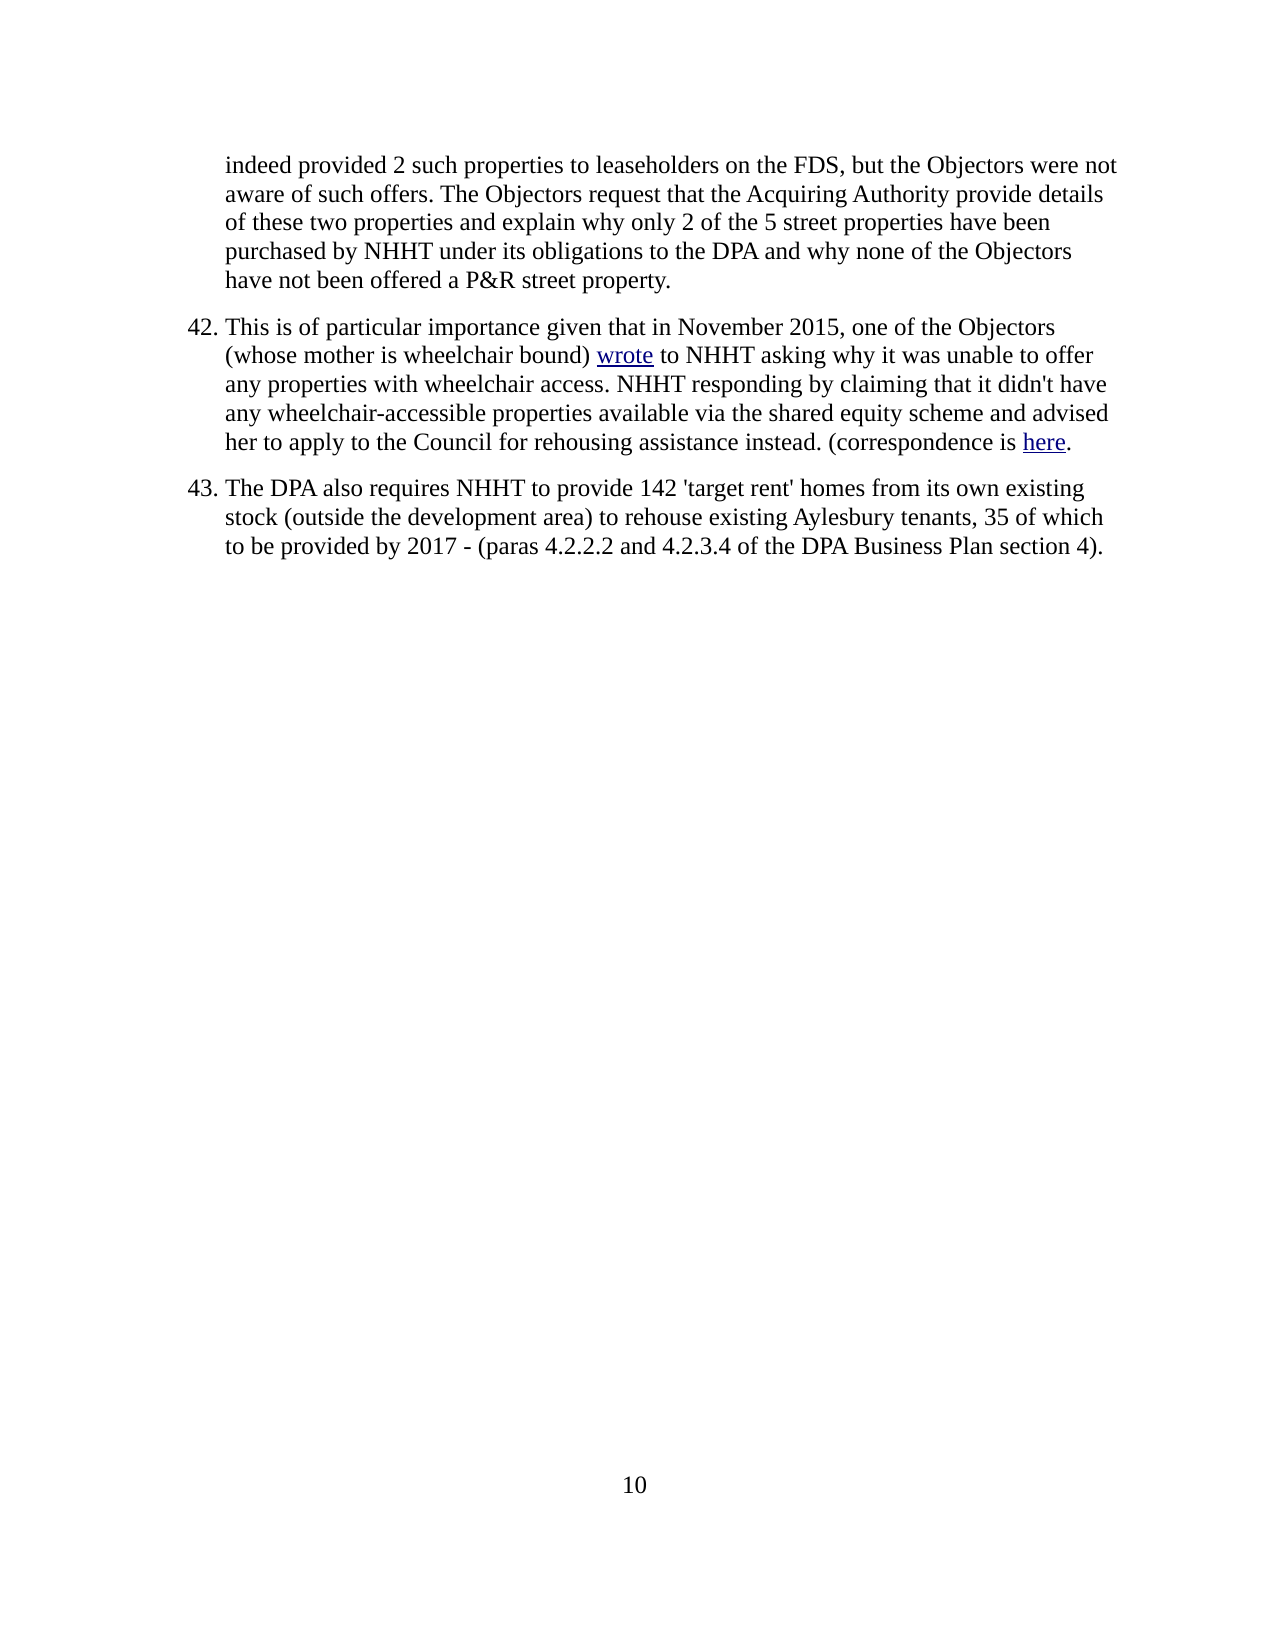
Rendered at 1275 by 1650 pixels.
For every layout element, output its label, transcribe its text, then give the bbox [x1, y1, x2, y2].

list indeed provided 2 such properties to leaseholders on the FDS, but the Objectors were not aware of such offers. The Objectors request that the Acquiring Authority provide details of these two properties and explain why only 2 of the 5 street properties have been purchased by NHHT under its obligations to the DPA and why none of the Objectors have not been offered a P&R street property. [187, 150, 1125, 294]
list This is of particular importance given that in November 2015, one of the Objectors (whose mother is wheelchair bound) wrote to NHHT asking why it was unable to offer any properties with wheelchair access. NHHT responding by claiming that it didn't have any wheelchair-accessible properties available via the shared equity scheme and advised her to apply to the Council for rehousing assistance instead. (correspondence is here. [187, 312, 1125, 455]
list The DPA also requires NHHT to provide 142 'target rent' homes from its own existing stock (outside the development area) to rehouse existing Aylesbury tenants, 35 of which to be provided by 2017 - (paras 4.2.2.2 and 4.2.3.4 of the DPA Business Plan section 4). [187, 473, 1125, 559]
